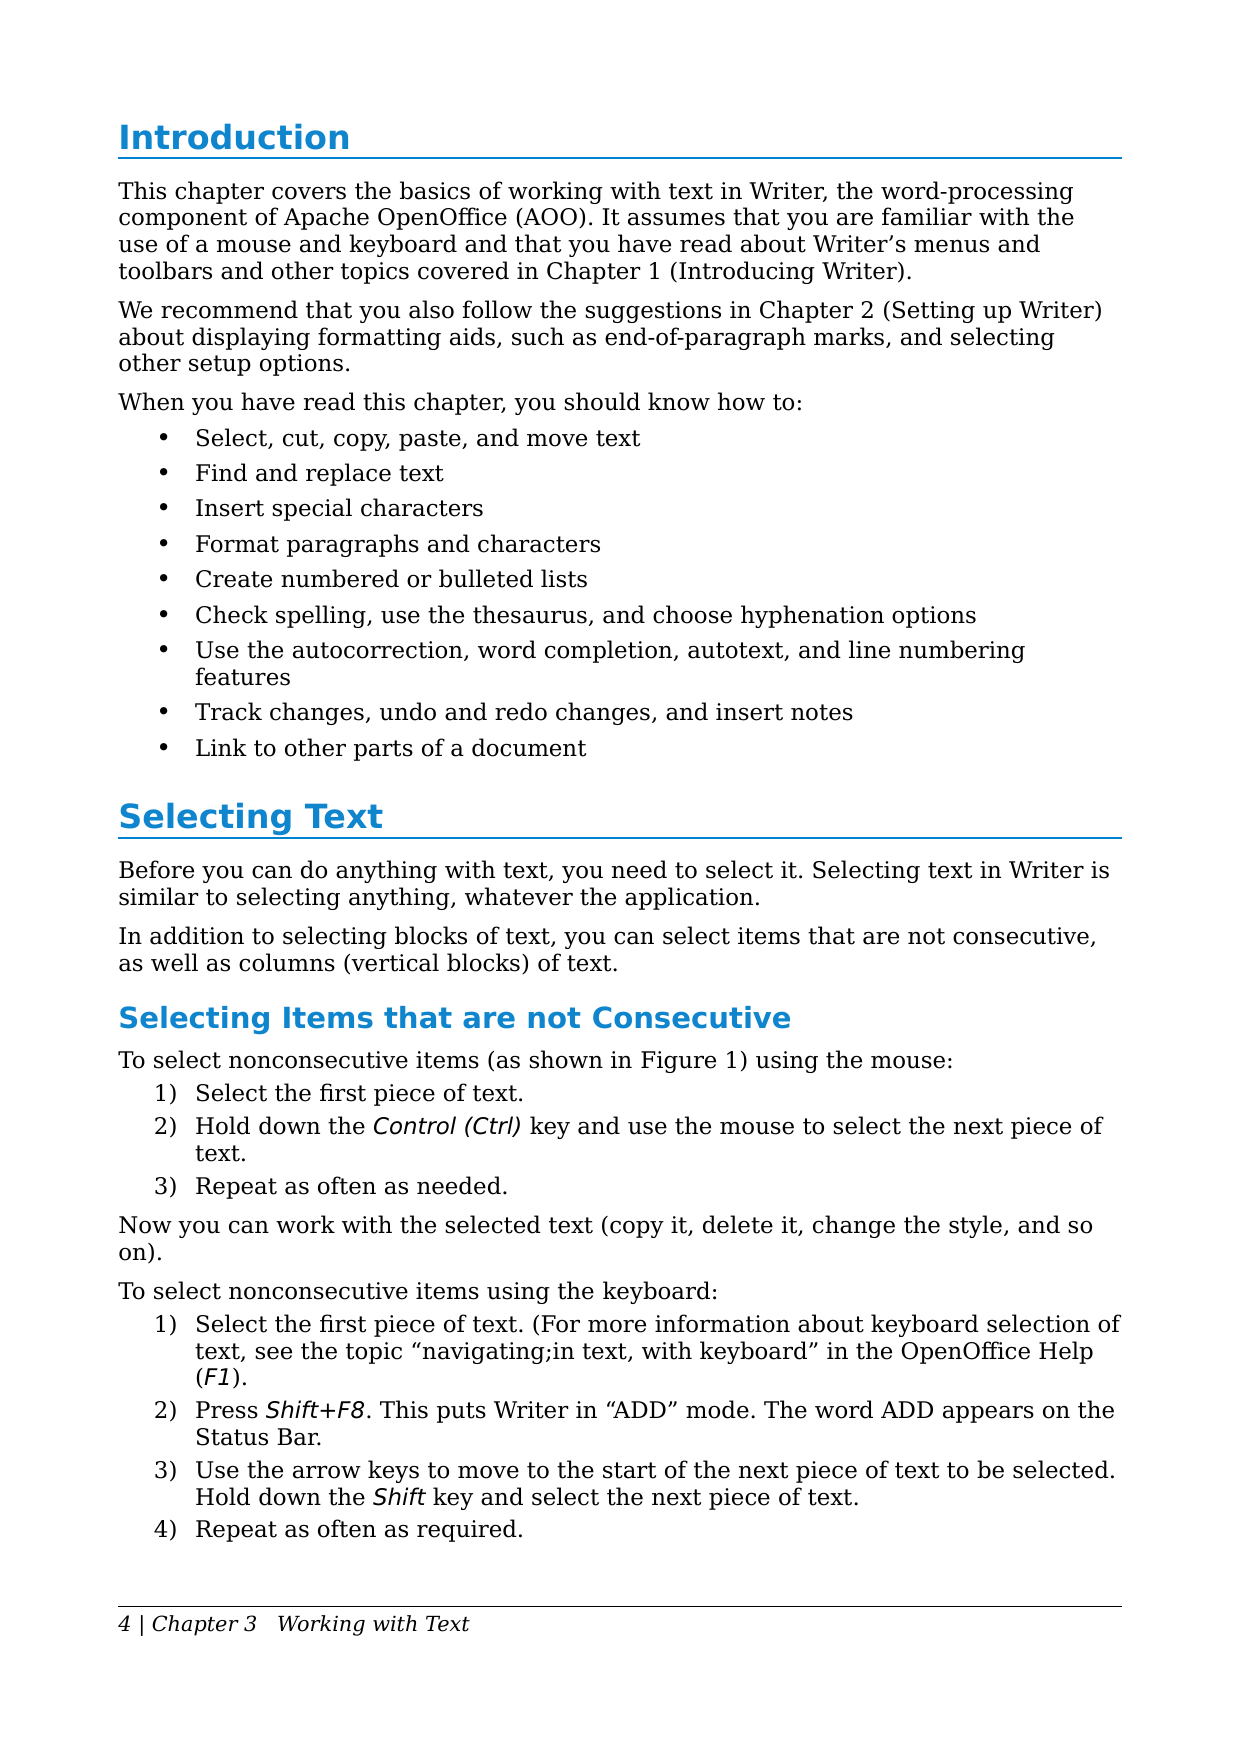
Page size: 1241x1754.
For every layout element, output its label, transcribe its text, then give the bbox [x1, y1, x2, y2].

list Select the first piece of text. (For more information about keyboard selection of text, see the topic “navigating;in text, with keyboard” in the OpenOffice Help (F1). [177, 1311, 1122, 1391]
text We recommend that you also follow the suggestions in Chapter 2 (Setting up Writer) about displaying formatting aids, such as end-of-paragraph marks, and selecting other setup options. [118, 297, 1122, 377]
list Format paragraphs and characters [156, 529, 1122, 558]
list Repeat as often as required. [177, 1517, 1122, 1543]
list Create numbered or bulleted lists [156, 564, 1122, 593]
text Before you can do anything with text, you need to select it. Selecting text in Writer is similar to selecting anything, whatever the application. [118, 858, 1122, 911]
list Link to other parts of a document [156, 733, 1122, 762]
text This chapter covers the basics of working with text in Writer, the word-processing component of Apache OpenOffice (AOO). It assumes that you are familiar with the use of a mouse and keyboard and that you have read about Writer’s menus and toolbars and other topics covered in Chapter 1 (Introducing Writer). [118, 178, 1122, 284]
list To select nonconsecutive items using the keyboard: [118, 1278, 1122, 1305]
list Select, cut, copy, paste, and move text [156, 423, 1122, 452]
list Insert special characters [156, 493, 1122, 523]
list Use the autocorrection, word completion, autotext, and line numbering features [156, 635, 1122, 691]
subtitle Selecting Items that are not Consecutive [118, 1001, 1122, 1035]
list Find and replace text [156, 458, 1122, 487]
list Press Shift+F8. This puts Writer in “ADD” mode. The word ADD appears on the Status Bar. [177, 1397, 1122, 1451]
list Track changes, undo and redo changes, and insert notes [156, 697, 1122, 726]
list Hold down the Control (Ctrl) key and use the mouse to select the next piece of text. [177, 1113, 1122, 1167]
text Now you can work with the selected text (copy it, delete it, change the style, and so on). [118, 1212, 1122, 1266]
subtitle Selecting Text [118, 798, 1122, 837]
subtitle Introduction [118, 118, 1122, 157]
list To select nonconsecutive items (as shown in Figure 1) using the mouse: [118, 1047, 1122, 1074]
text In addition to selecting blocks of text, you can select items that are not consecutive, as well as columns (vertical blocks) of text. [118, 923, 1122, 977]
list When you have read this chapter, you should know how to: [118, 389, 1122, 416]
list Use the arrow keys to move to the start of the next piece of text to be selected. Hold down the Shift key and select the next piece of text. [177, 1457, 1122, 1510]
list Select the first piece of text. [177, 1081, 1122, 1107]
list Repeat as often as needed. [177, 1173, 1122, 1200]
list Check spelling, use the thesaurus, and choose hyphenation options [156, 600, 1122, 629]
